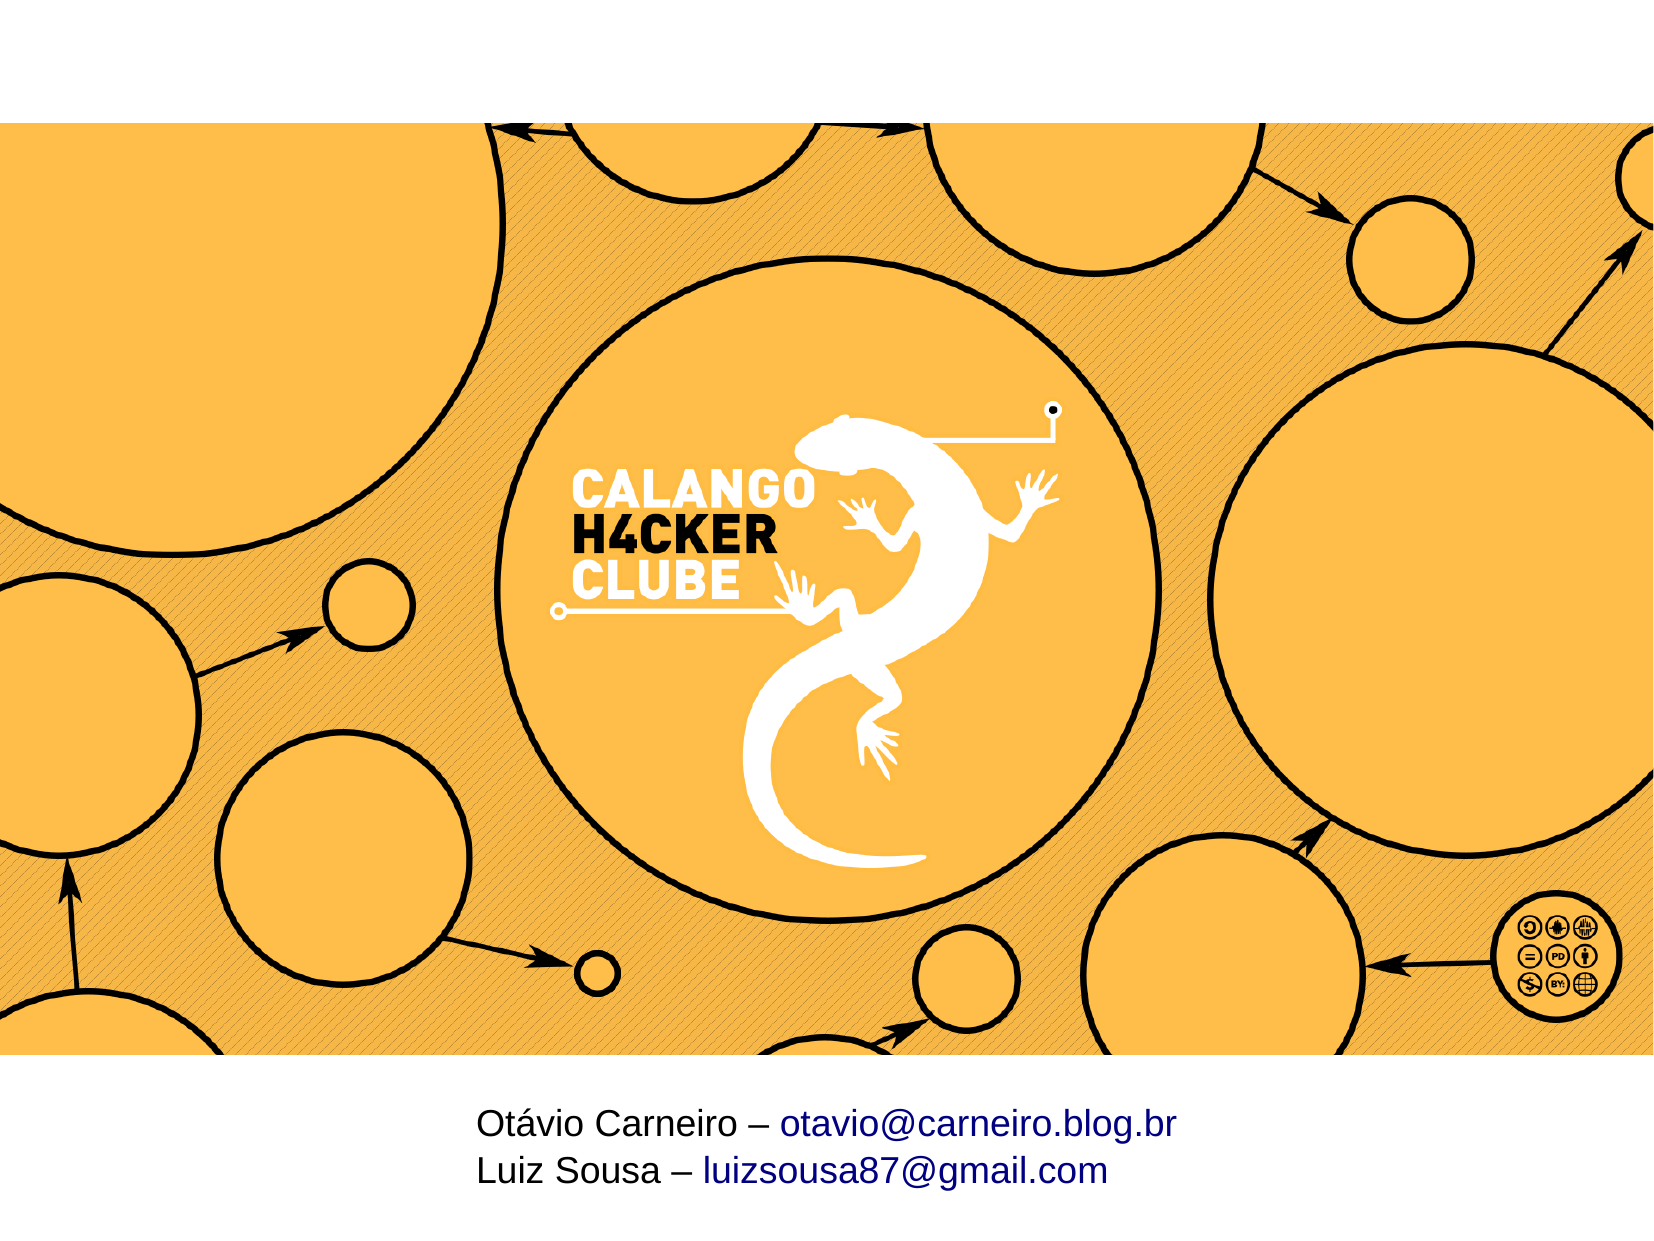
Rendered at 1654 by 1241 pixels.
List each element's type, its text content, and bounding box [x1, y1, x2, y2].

text_box Otávio Carneiro – otavio@carneiro.blog.br Luiz Sousa – luizsousa87@gmail.com [461, 1094, 1193, 1200]
picture [0, 123, 1654, 1055]
